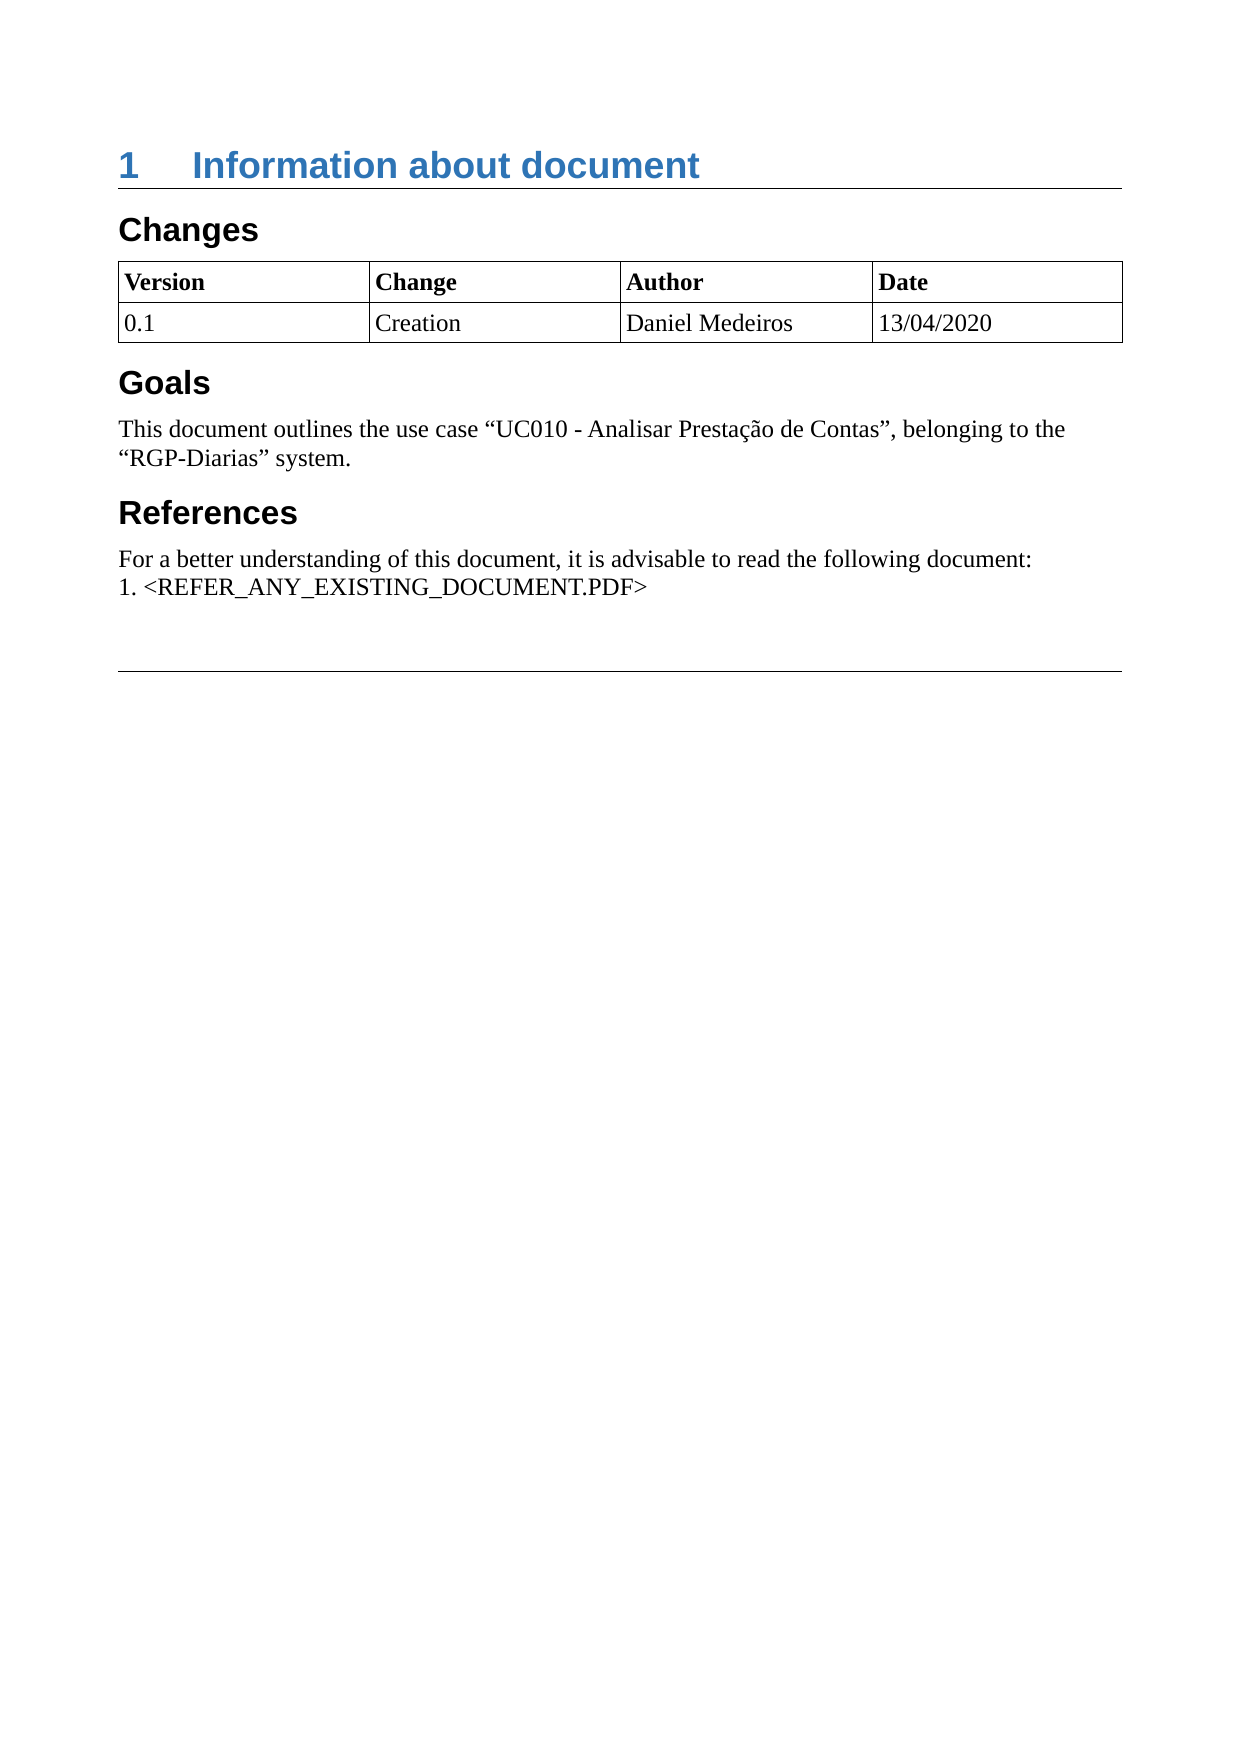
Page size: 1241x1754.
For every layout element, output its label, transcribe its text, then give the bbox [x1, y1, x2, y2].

text This document outlines the use case “UC010 - Analisar Prestação de Contas”, belonging to the “RGP-Diarias” system. [118, 414, 1122, 472]
subtitle Changes [118, 210, 1122, 248]
text For a better understanding of this document, it is advisable to read the following document: [118, 544, 1122, 572]
text 1. <REFER_ANY_EXISTING_DOCUMENT.PDF> [118, 572, 1122, 601]
table_cell 0.1 [119, 303, 369, 342]
subtitle Information about document [118, 143, 1122, 188]
table_header Version [119, 262, 369, 301]
table_header Author [621, 262, 872, 301]
table_header Change [370, 262, 620, 301]
subtitle References [118, 493, 1122, 531]
table_cell 13/04/2020 [873, 303, 1122, 342]
subtitle Goals [118, 363, 1122, 402]
table_cell Creation [370, 303, 620, 342]
table_cell Daniel Medeiros [621, 303, 872, 342]
table_header Date [873, 262, 1122, 301]
